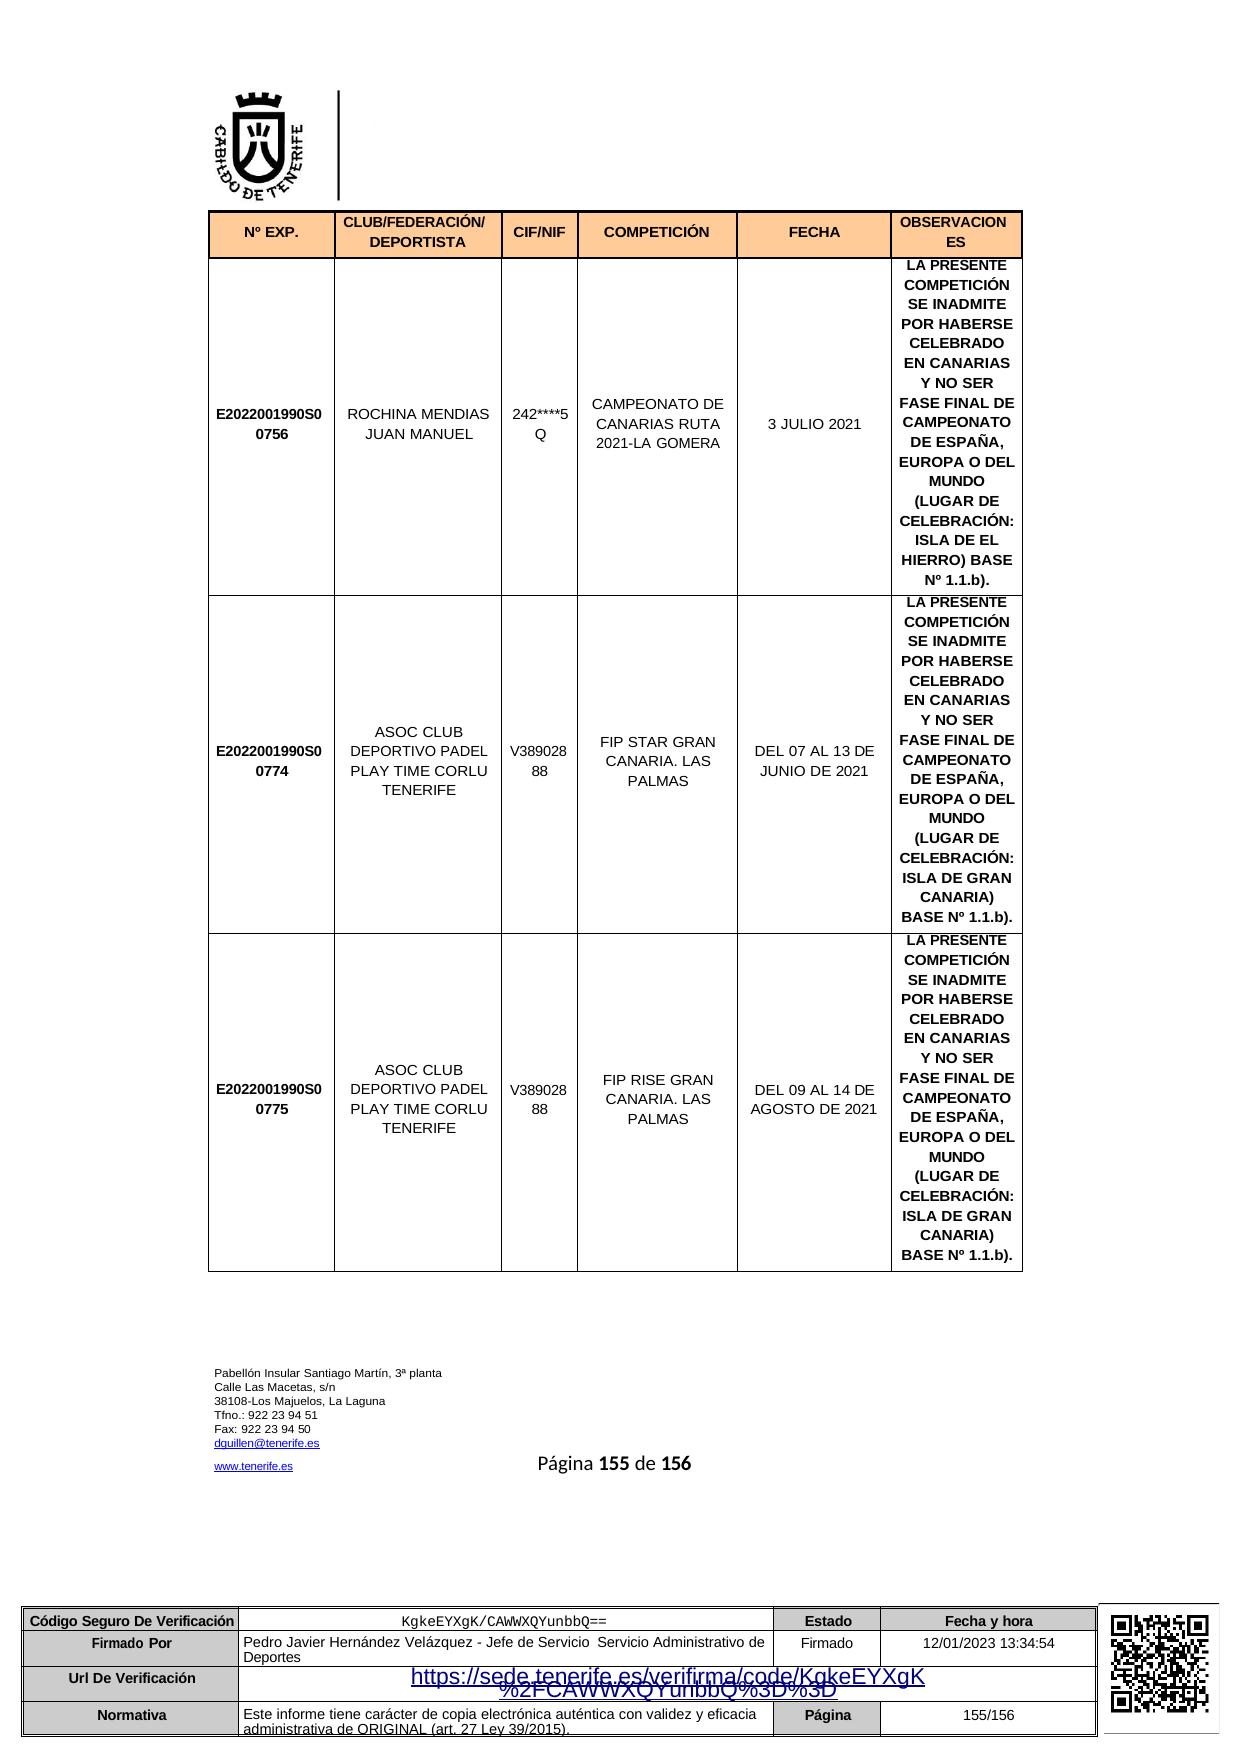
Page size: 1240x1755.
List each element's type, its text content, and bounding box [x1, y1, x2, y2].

text 38108-Los Majuelos, La Laguna Tfno.: 922 23 94 51 [214, 1395, 413, 1422]
table_cell 242****5 Q [502, 259, 577, 595]
table_header Nº EXP. [210, 213, 334, 257]
text dguillen@tenerife.es [214, 1437, 1110, 1450]
table_cell FIP STAR GRAN CANARIA. LAS PALMAS [578, 596, 737, 933]
table_cell 3 JULIO 2021 [738, 259, 891, 595]
table_cell DEL 09 AL 14 DE AGOSTO DE 2021 [738, 934, 891, 1271]
table_cell V389028 88 [502, 934, 577, 1271]
table_header COMPETICIÓN [579, 213, 736, 257]
text Fax: 922 23 94 50 [214, 1423, 1110, 1436]
table_cell E2022001990S0 0756 [209, 259, 334, 595]
table_cell FIP RISE GRAN CANARIA. LAS PALMAS [578, 934, 737, 1271]
table_cell ASOC CLUB DEPORTIVO PADEL PLAY TIME CORLU TENERIFE [335, 934, 501, 1271]
table_cell CAMPEONATO DE CANARIAS RUTA 2021-LA GOMERA [578, 259, 737, 595]
table_header CIF/NIF [503, 213, 577, 257]
table_cell E2022001990S0 0774 [209, 596, 334, 933]
table_cell LA PRESENTE COMPETICIÓN SE INADMITE POR HABERSE CELEBRADO EN CANARIAS Y NO SER FASE FINAL DE CAMPEONATO DE ESPAÑA, EUROPA O DEL MUNDO (LUGAR DE CELEBRACIÓN: ISLA DE GRAN CANARIA) BASE Nº 1.1.b). [892, 934, 1022, 1271]
table_header OBSERVACION ES [892, 213, 1021, 257]
table_cell ROCHINA MENDIAS JUAN MANUEL [335, 259, 501, 595]
text www.tenerife.es Página 155 de 156 [214, 1450, 1110, 1475]
table_cell LA PRESENTE COMPETICIÓN SE INADMITE POR HABERSE CELEBRADO EN CANARIAS Y NO SER FASE FINAL DE CAMPEONATO DE ESPAÑA, EUROPA O DEL MUNDO (LUGAR DE CELEBRACIÓN: ISLA DE GRAN CANARIA) BASE Nº 1.1.b). [892, 596, 1022, 933]
table_cell ASOC CLUB DEPORTIVO PADEL PLAY TIME CORLU TENERIFE [335, 596, 501, 933]
table_cell LA PRESENTE COMPETICIÓN SE INADMITE POR HABERSE CELEBRADO EN CANARIAS Y NO SER FASE FINAL DE CAMPEONATO DE ESPAÑA, EUROPA O DEL MUNDO (LUGAR DE CELEBRACIÓN: ISLA DE EL HIERRO) BASE Nº 1.1.b). [892, 259, 1022, 595]
text Pabellón Insular Santiago Martín, 3ª planta Calle Las Macetas, s/n [214, 1367, 467, 1394]
table_header CLUB/FEDERACIÓN/ DEPORTISTA [336, 213, 501, 257]
table_cell V389028 88 [502, 596, 577, 933]
table_header FECHA [738, 213, 890, 257]
table_cell DEL 07 AL 13 DE JUNIO DE 2021 [738, 596, 891, 933]
table_cell E2022001990S0 0775 [209, 934, 334, 1271]
